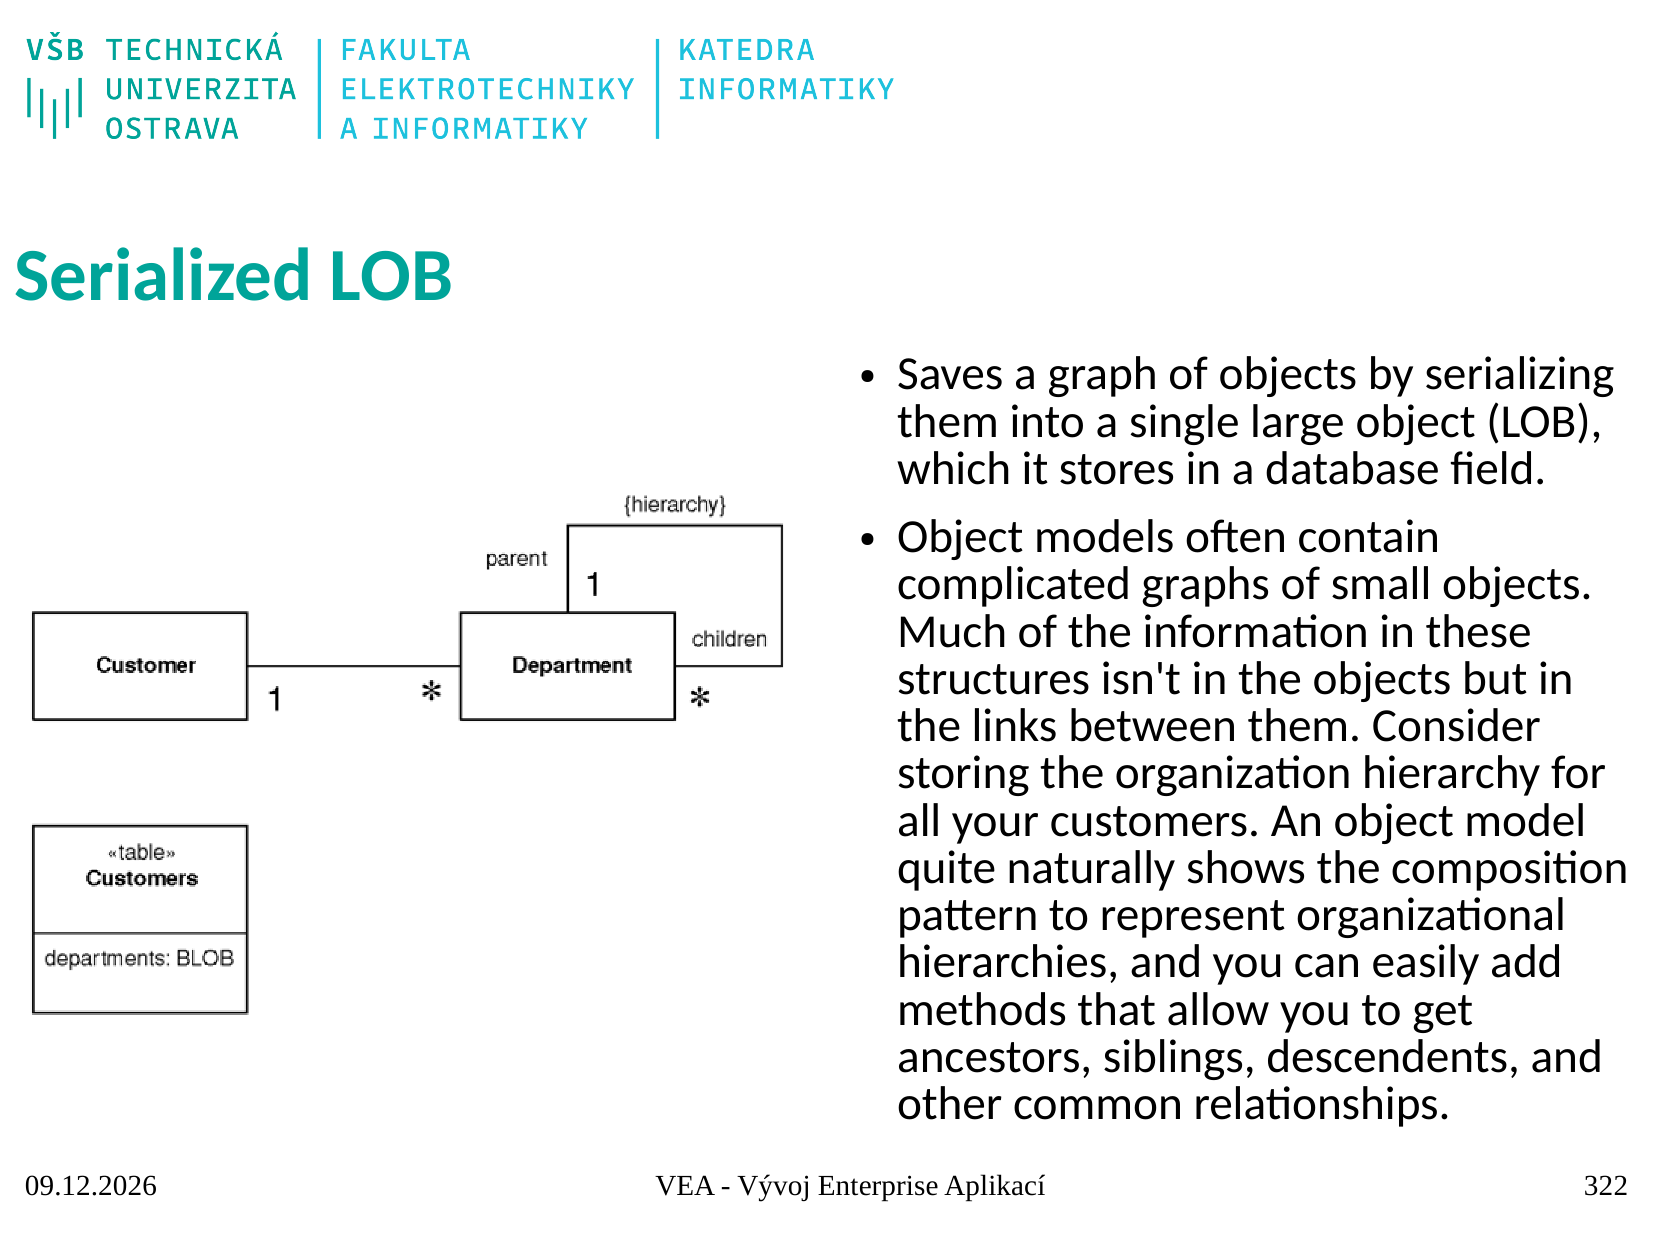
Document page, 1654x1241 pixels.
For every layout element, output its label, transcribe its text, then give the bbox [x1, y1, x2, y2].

picture [24, 478, 808, 1022]
title Serialized LOB [14, 165, 1619, 319]
picture [26, 31, 894, 139]
list Saves a graph of objects by serializing them into a single large object (LOB), which it stores in a database field. Object models often contain complicated graphs of small objects. Much of the information in these structures isn't in the objects but in the links between them. Consider storing the organization hierarchy for all your customers. An object model quite naturally shows the composition pattern to represent organizational hierarchies, and you can easily add methods that allow you to get ancestors, siblings, descendents, and other common relationships. [846, 354, 1630, 1146]
